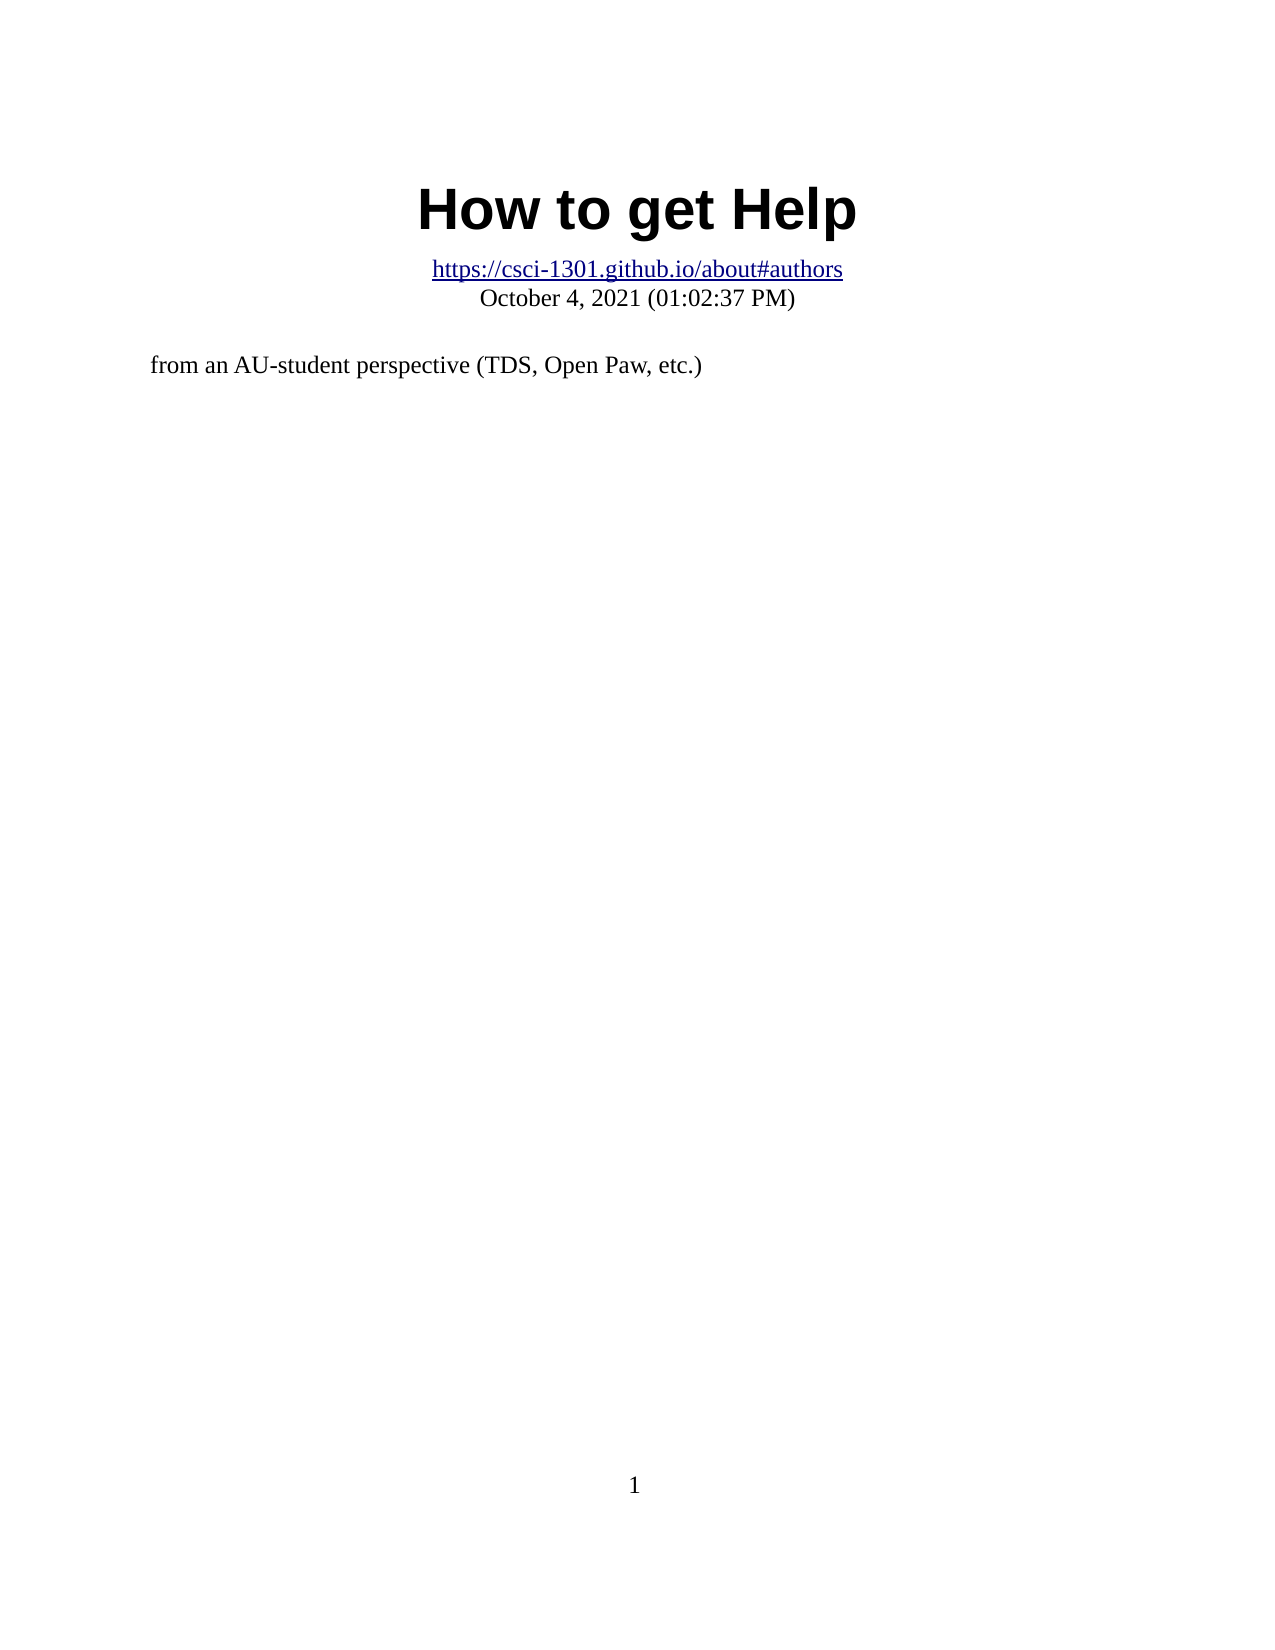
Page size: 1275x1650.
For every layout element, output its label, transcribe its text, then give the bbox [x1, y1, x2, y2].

title How to get Help [150, 175, 1125, 242]
text https://csci-1301.github.io/about#authors [150, 254, 1125, 283]
text from an AU-student perspective (TDS, Open Paw, etc.) [150, 350, 1125, 378]
text October 4, 2021 (01:02:37 PM) [150, 283, 1125, 312]
